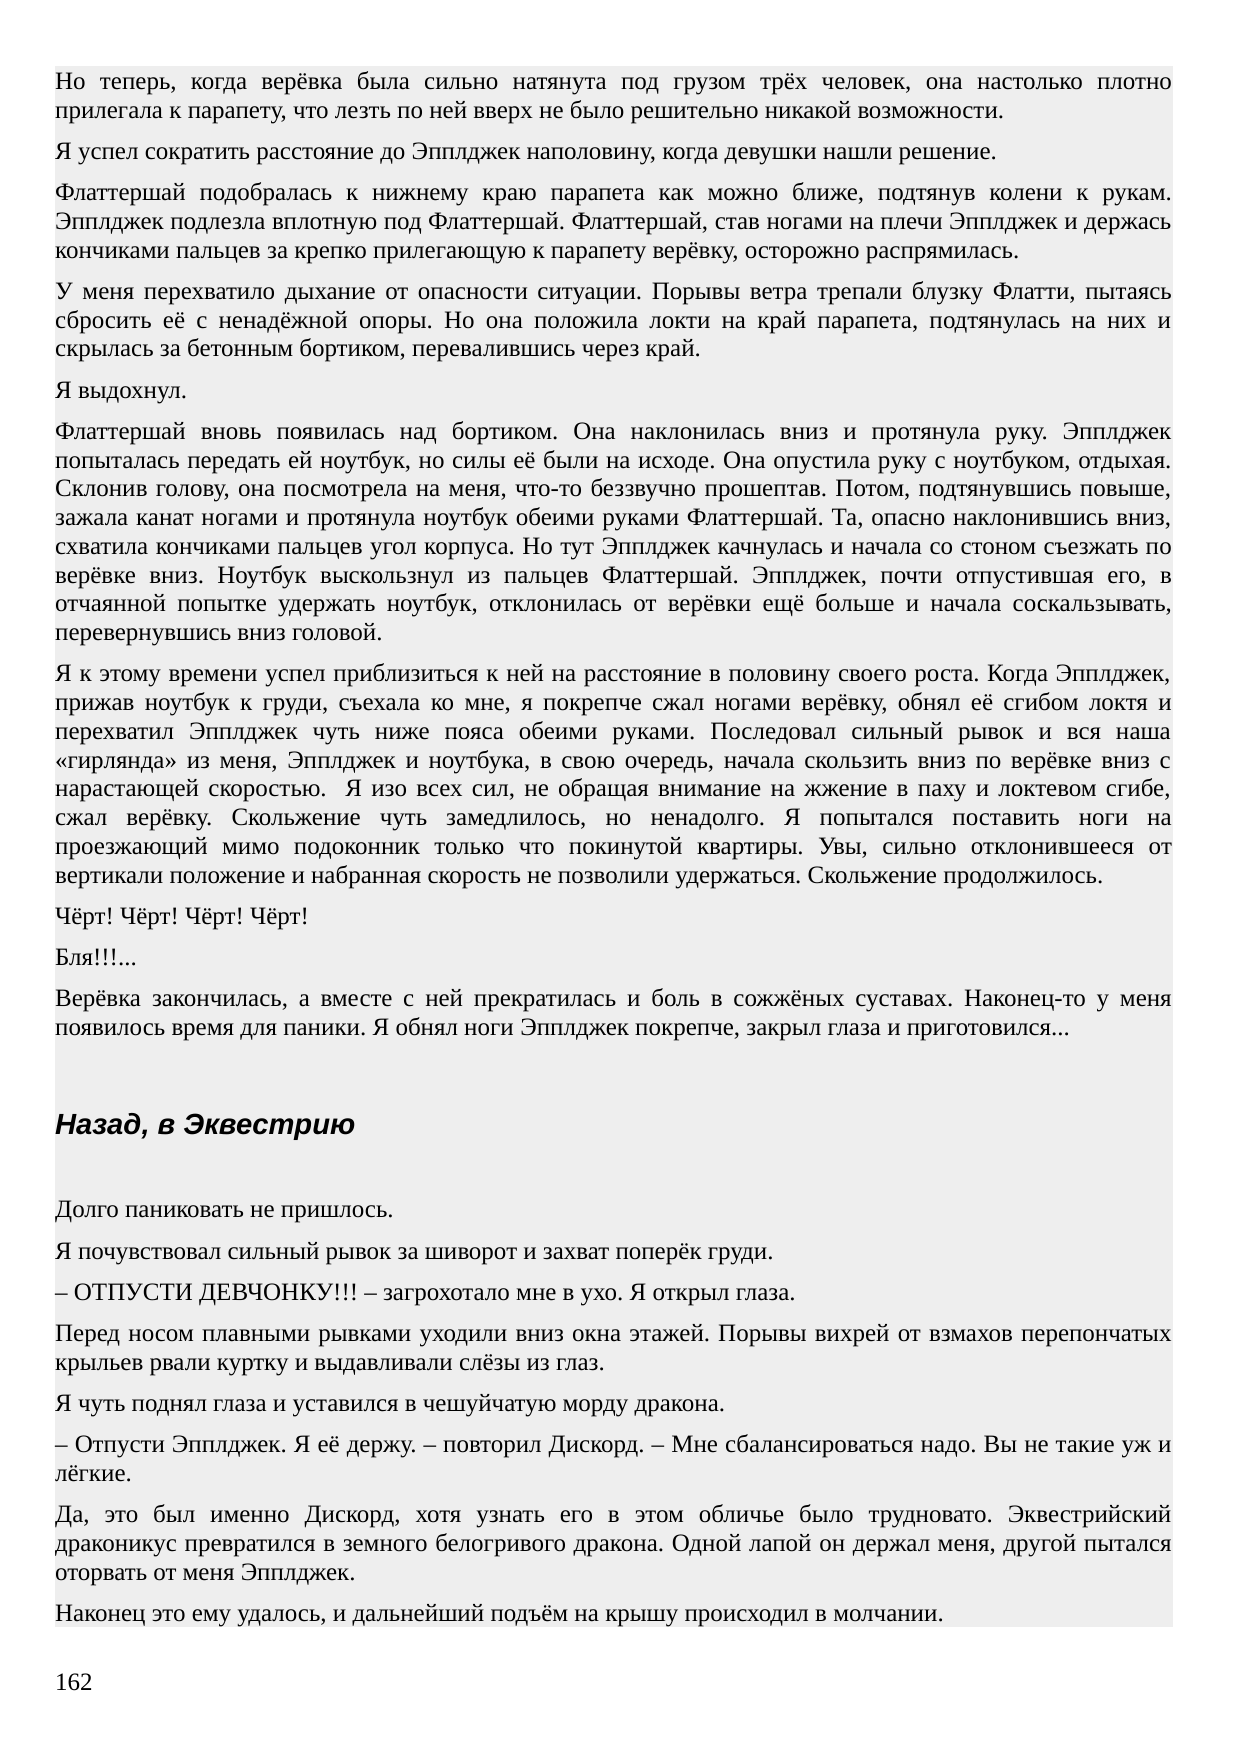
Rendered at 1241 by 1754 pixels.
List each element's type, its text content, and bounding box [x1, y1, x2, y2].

text – Отпусти Эпплджек. Я её держу. – повторил Дискорд. – Мне сбалансироваться надо. Вы не такие уж и лёгкие. [55, 1429, 1173, 1487]
text У меня перехватило дыхание от опасности ситуации. Порывы ветра трепали блузку Флатти, пытаясь сбросить её с ненадёжной опоры. Но она положила локти на край парапета, подтянулась на них и скрылась за бетонным бортиком, перевалившись через край. [55, 276, 1173, 362]
text Флаттершай подобралась к нижнему краю парапета как можно ближе, подтянув колени к рукам. Эпплджек подлезла вплотную под Флаттершай. Флаттершай, став ногами на плечи Эпплджек и держась кончиками пальцев за крепко прилегающую к парапету верёвку, осторожно распрямилась. [55, 177, 1173, 263]
text Чёрт! Чёрт! Чёрт! Чёрт! [55, 901, 1173, 930]
text Я успел сократить расстояние до Эпплджек наполовину, когда девушки нашли решение. [55, 136, 1173, 165]
text Флаттершай вновь появилась над бортиком. Она наклонилась вниз и протянула руку. Эпплджек попыталась передать ей ноутбук, но силы её были на исходе. Она опустила руку с ноутбуком, отдыхая. Склонив голову, она посмотрела на меня, что-то беззвучно прошептав. Потом, подтянувшись повыше, зажала канат ногами и протянула ноутбук обеими руками Флаттершай. Та, опасно наклонившись вниз, схватила кончиками пальцев угол корпуса. Но тут Эпплджек качнулась и начала со стоном съезжать по верёвке вниз. Ноутбук выскользнул из пальцев Флаттершай. Эпплджек, почти отпустившая его, в отчаянной попытке удержать ноутбук, отклонилась от верёвки ещё больше и начала соскальзывать, перевернувшись вниз головой. [55, 416, 1173, 646]
text Я почувствовал сильный рывок за шиворот и захват поперёк груди. [55, 1236, 1173, 1264]
subtitle Назад, в Эквестрию [55, 1107, 1173, 1141]
text Я чуть поднял глаза и уставился в чешуйчатую морду дракона. [55, 1388, 1173, 1417]
text Я к этому времени успел приблизиться к ней на расстояние в половину своего роста. Когда Эпплджек, прижав ноутбук к груди, съехала ко мне, я покрепче сжал ногами верёвку, обнял её сгибом локтя и перехватил Эпплджек чуть ниже пояса обеими руками. Последовал сильный рывок и вся наша «гирлянда» из меня, Эпплджек и ноутбука, в свою очередь, начала скользить вниз по верёвке вниз с нарастающей скоростью. Я изо всех сил, не обращая внимание на жжение в паху и локтевом сгибе, сжал верёвку. Скольжение чуть замедлилось, но ненадолго. Я попытался поставить ноги на проезжающий мимо подоконник только что покинутой квартиры. Увы, сильно отклонившееся от вертикали положение и набранная скорость не позволили удержаться. Скольжение продолжилось. [55, 658, 1173, 888]
text Но теперь, когда верёвка была сильно натянута под грузом трёх человек, она настолько плотно прилегала к парапету, что лезть по ней вверх не было решительно никакой возможности. [55, 66, 1173, 123]
text Верёвка закончилась, а вместе с ней прекратилась и боль в сожжёных суставах. Наконец-то у меня появилось время для паники. Я обнял ноги Эпплджек покрепче, закрыл глаза и приготовился... [55, 983, 1173, 1041]
text – ОТПУСТИ ДЕВЧОНКУ!!! – загрохотало мне в ухо. Я открыл глаза. [55, 1277, 1173, 1306]
text Я выдохнул. [55, 375, 1173, 403]
text Бля!!!... [55, 942, 1173, 971]
text Перед носом плавными рывками уходили вниз окна этажей. Порывы вихрей от взмахов перепончатых крыльев рвали куртку и выдавливали слёзы из глаз. [55, 1318, 1173, 1376]
text Наконец это ему удалось, и дальнейший подъём на крышу происходил в молчании. [55, 1598, 1173, 1627]
text Долго паниковать не пришлось. [55, 1194, 1173, 1223]
text Да, это был именно Дискорд, хотя узнать его в этом обличье было трудновато. Эквестрийский драконикус превратился в земного белогривого дракона. Одной лапой он держал меня, другой пытался оторвать от меня Эпплджек. [55, 1499, 1173, 1586]
